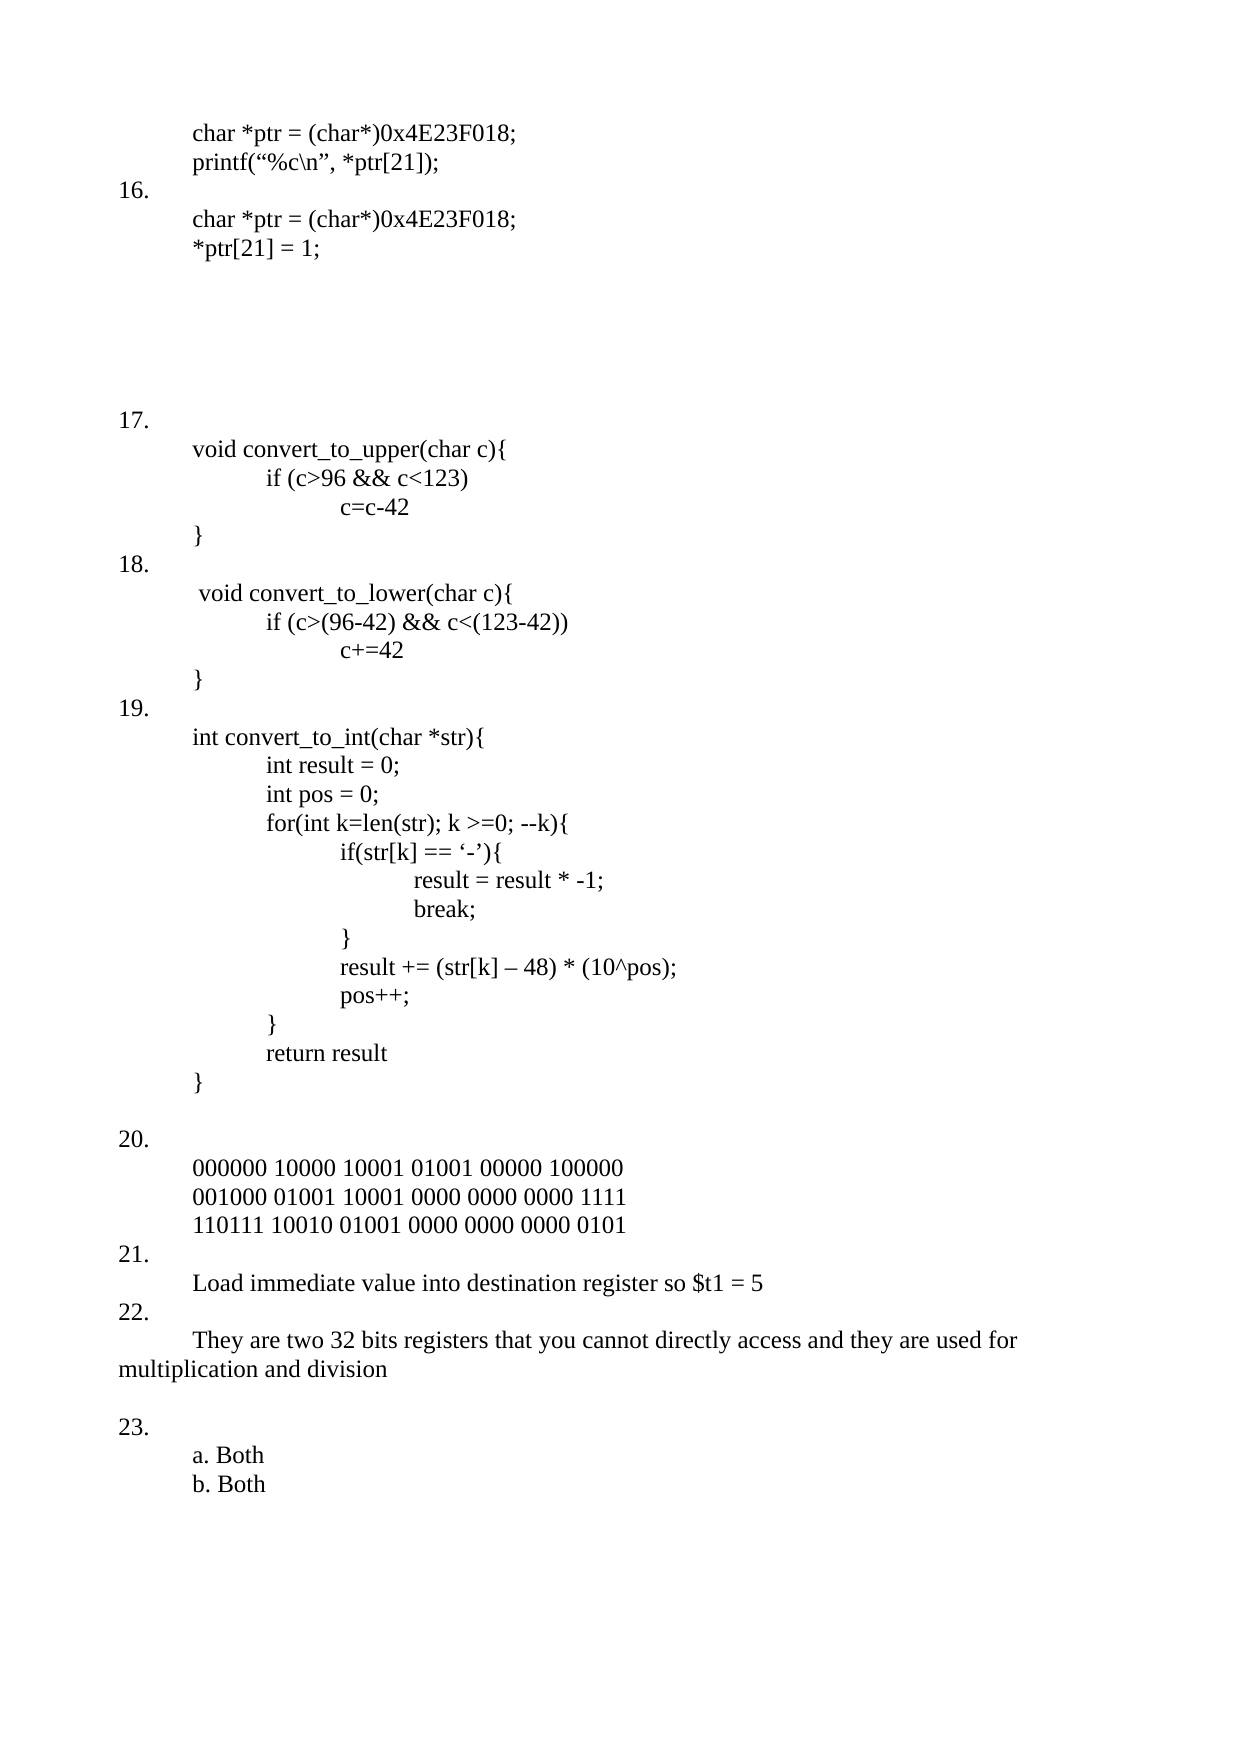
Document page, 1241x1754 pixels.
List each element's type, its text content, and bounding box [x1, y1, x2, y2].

text 18. [118, 549, 1122, 578]
text 21. [118, 1239, 1122, 1268]
text Load immediate value into destination register so $t1 = 5 [118, 1268, 1122, 1297]
text void convert_to_lower(char c){ [118, 578, 1122, 607]
text 23. [118, 1412, 1122, 1441]
text pos++; [118, 981, 1122, 1009]
text 16. [118, 176, 1122, 204]
text 17. [118, 406, 1122, 434]
text } [118, 664, 1122, 693]
text 001000 01001 10001 0000 0000 0000 1111 [118, 1182, 1122, 1211]
text } [118, 923, 1122, 952]
text } [118, 1009, 1122, 1038]
text They are two 32 bits registers that you cannot directly access and they are used for multiplication and division [118, 1326, 1122, 1383]
text return result [118, 1038, 1122, 1067]
text for(int k=len(str); k >=0; --k){ [118, 808, 1122, 837]
text int result = 0; [118, 751, 1122, 779]
text a. Both [118, 1441, 1122, 1469]
text 110111 10010 01001 0000 0000 0000 0101 [118, 1211, 1122, 1239]
text printf(“%c\n”, *ptr[21]); [118, 147, 1122, 176]
text 20. [118, 1124, 1122, 1153]
text char *ptr = (char*)0x4E23F018; [118, 204, 1122, 233]
text if (c>(96-42) && c<(123-42)) [118, 607, 1122, 636]
text if(str[k] == ‘-’){ [118, 837, 1122, 866]
text 19. [118, 693, 1122, 722]
text 000000 10000 10001 01001 00000 100000 [118, 1153, 1122, 1182]
text 22. [118, 1297, 1122, 1326]
text } [118, 521, 1122, 549]
text *ptr[21] = 1; [118, 233, 1122, 262]
text if (c>96 && c<123) [118, 463, 1122, 492]
text int convert_to_int(char *str){ [118, 722, 1122, 751]
text b. Both [118, 1469, 1122, 1498]
text c+=42 [118, 636, 1122, 664]
text break; [118, 894, 1122, 923]
text int pos = 0; [118, 779, 1122, 808]
text void convert_to_upper(char c){ [118, 434, 1122, 463]
text result = result * -1; [118, 866, 1122, 894]
text c=c-42 [118, 492, 1122, 521]
text } [118, 1067, 1122, 1096]
text char *ptr = (char*)0x4E23F018; [118, 118, 1122, 147]
text result += (str[k] – 48) * (10^pos); [118, 952, 1122, 981]
